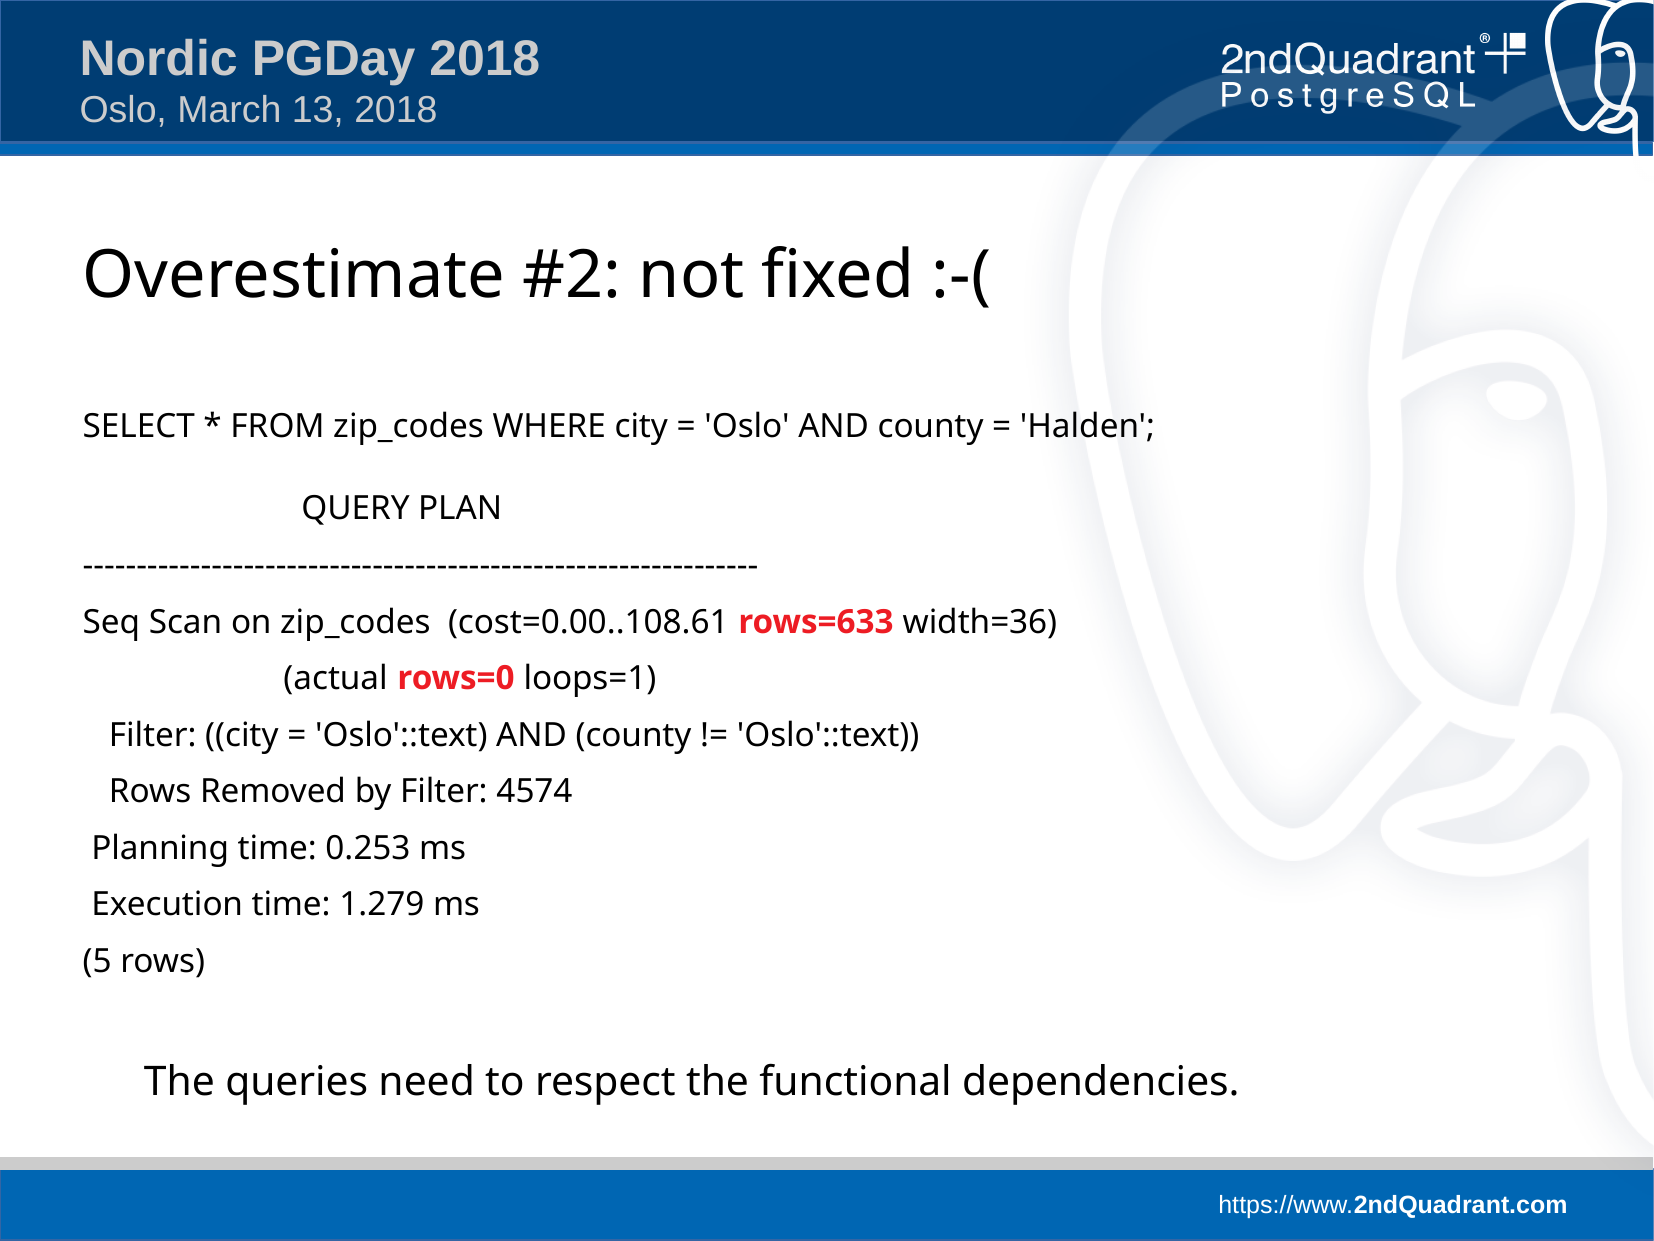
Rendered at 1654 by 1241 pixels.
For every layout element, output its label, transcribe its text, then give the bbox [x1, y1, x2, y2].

title Overestimate #2: not fixed :-( [82, 167, 1571, 375]
list SELECT * FROM zip_codes WHERE city = 'Oslo' AND county = 'Halden'; QUERY PLAN --------------------------------------------------------------- Seq Scan on zip_codes (cost=0.00..108.61 rows=633 width=36) (actual rows=0 loops=1) Filter: ((city = 'Oslo'::text) AND (county != 'Oslo'::text)) Rows Removed by Filter: 4574 Planning time: 0.253 ms Execution time: 1.279 ms (5 rows) The queries need to respect the functional dependencies. [82, 390, 1571, 1110]
picture [632, 0, 1654, 1241]
